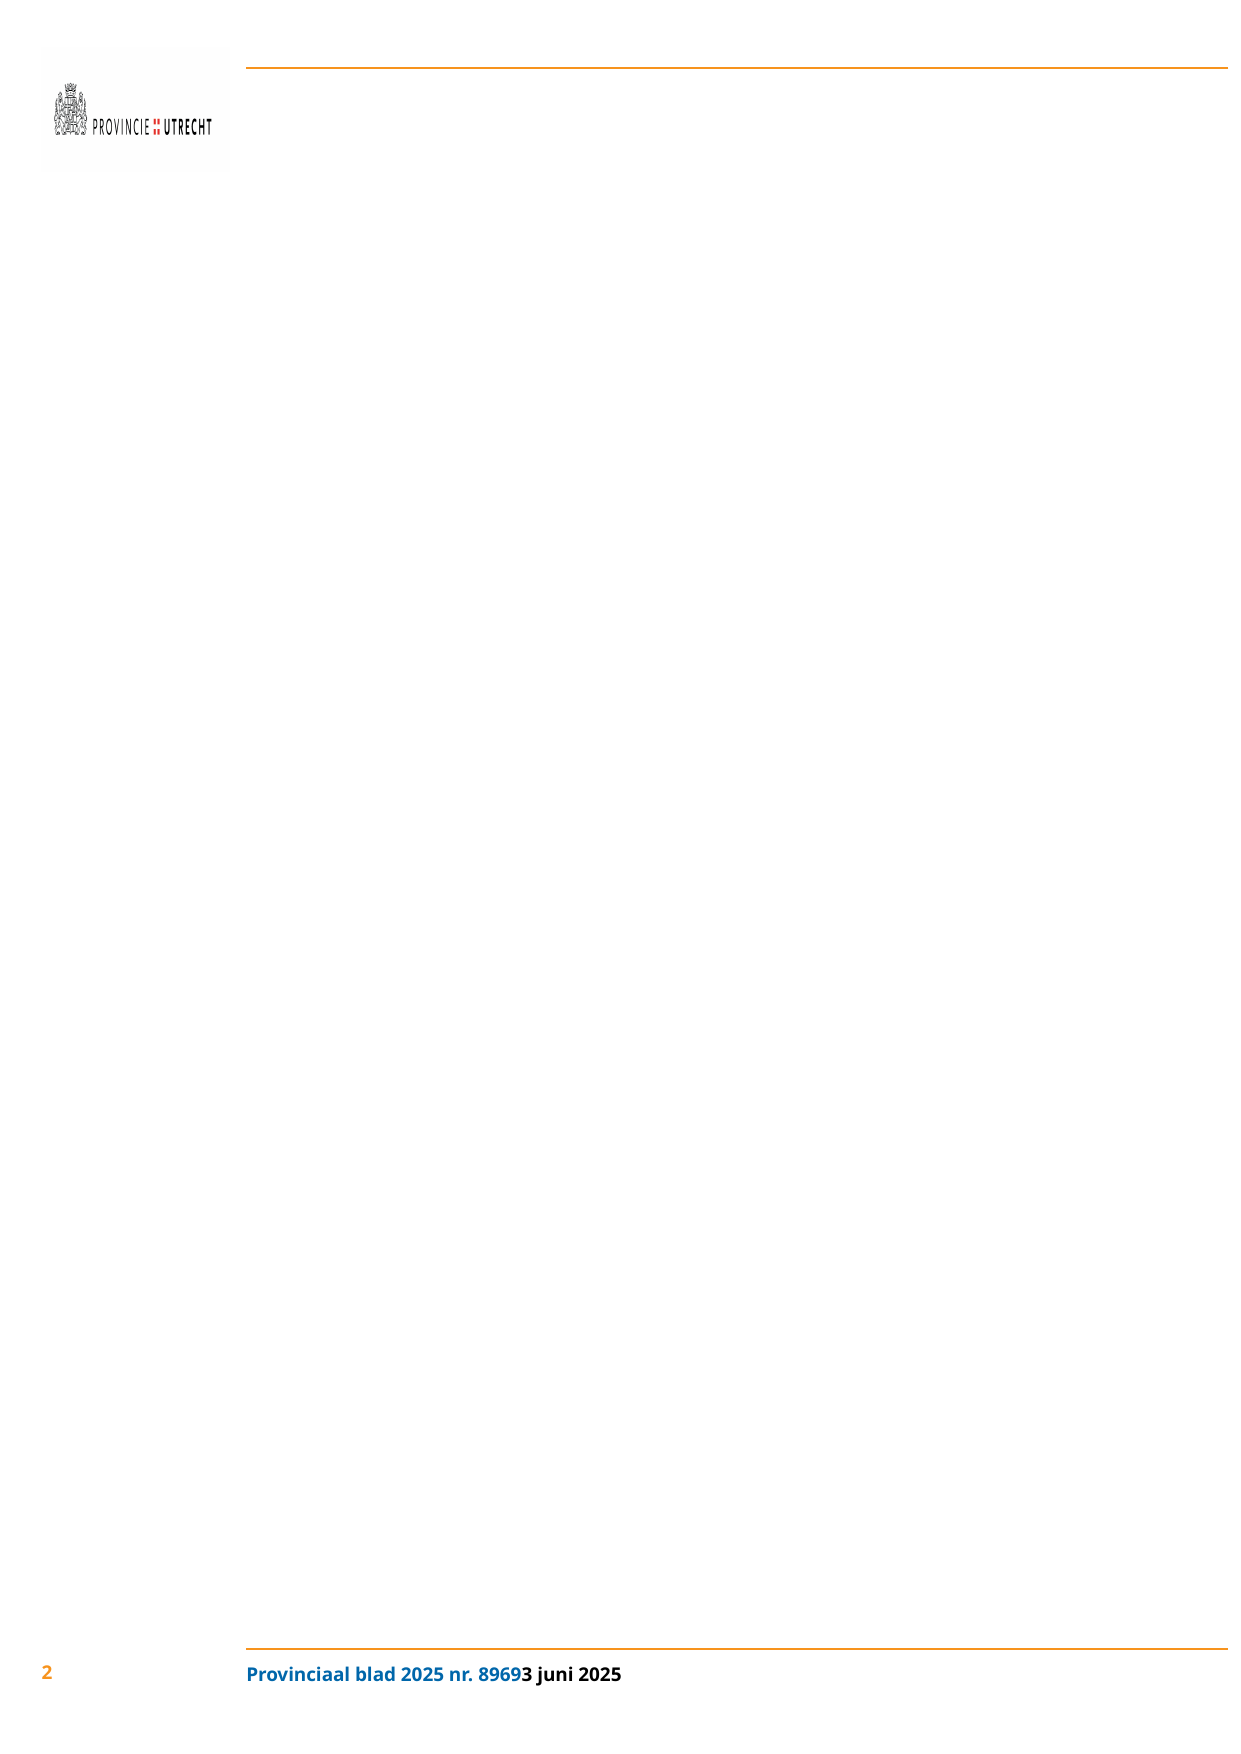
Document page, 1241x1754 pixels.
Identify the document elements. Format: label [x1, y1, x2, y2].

picture [41, 47, 231, 172]
